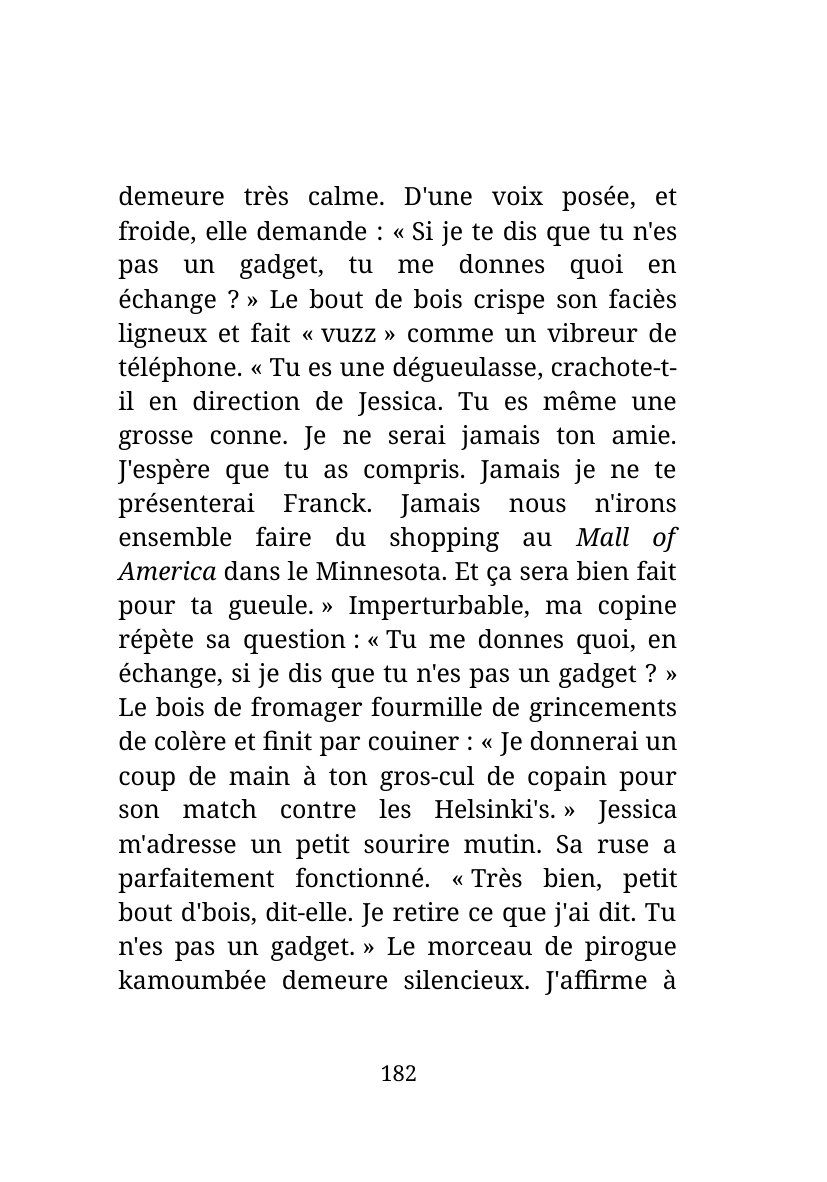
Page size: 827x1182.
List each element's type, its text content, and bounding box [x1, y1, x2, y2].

text demeure très calme. D'une voix posée, et froide, elle demande : « Si je te dis que tu n'es pas un gadget, tu me donnes quoi en échange ? » Le bout de bois crispe son faciès ligneux et fait « vuzz » comme un vibreur de téléphone. « Tu es une dégueulasse, crachote-t-il en direction de Jessica. Tu es même une grosse conne. Je ne serai jamais ton amie. J'espère que tu as compris. Jamais je ne te présenterai Franck. Jamais nous n'irons ensemble faire du shopping au Mall of America dans le Minnesota. Et ça sera bien fait pour ta gueule. » Imperturbable, ma copine répète sa question : « Tu me donnes quoi, en échange, si je dis que tu n'es pas un gadget ? » Le bois de fromager fourmille de grincements de colère et finit par couiner : « Je donnerai un coup de main à ton gros-cul de copain pour son match contre les Helsinki's. » Jessica m'adresse un petit sourire mutin. Sa ruse a parfaitement fonctionné. « Très bien, petit bout d'bois, dit-elle. Je retire ce que j'ai dit. Tu n'es pas un gadget. » Le morceau de pirogue kamoumbée demeure silencieux. J'affirme à [118, 179, 677, 997]
